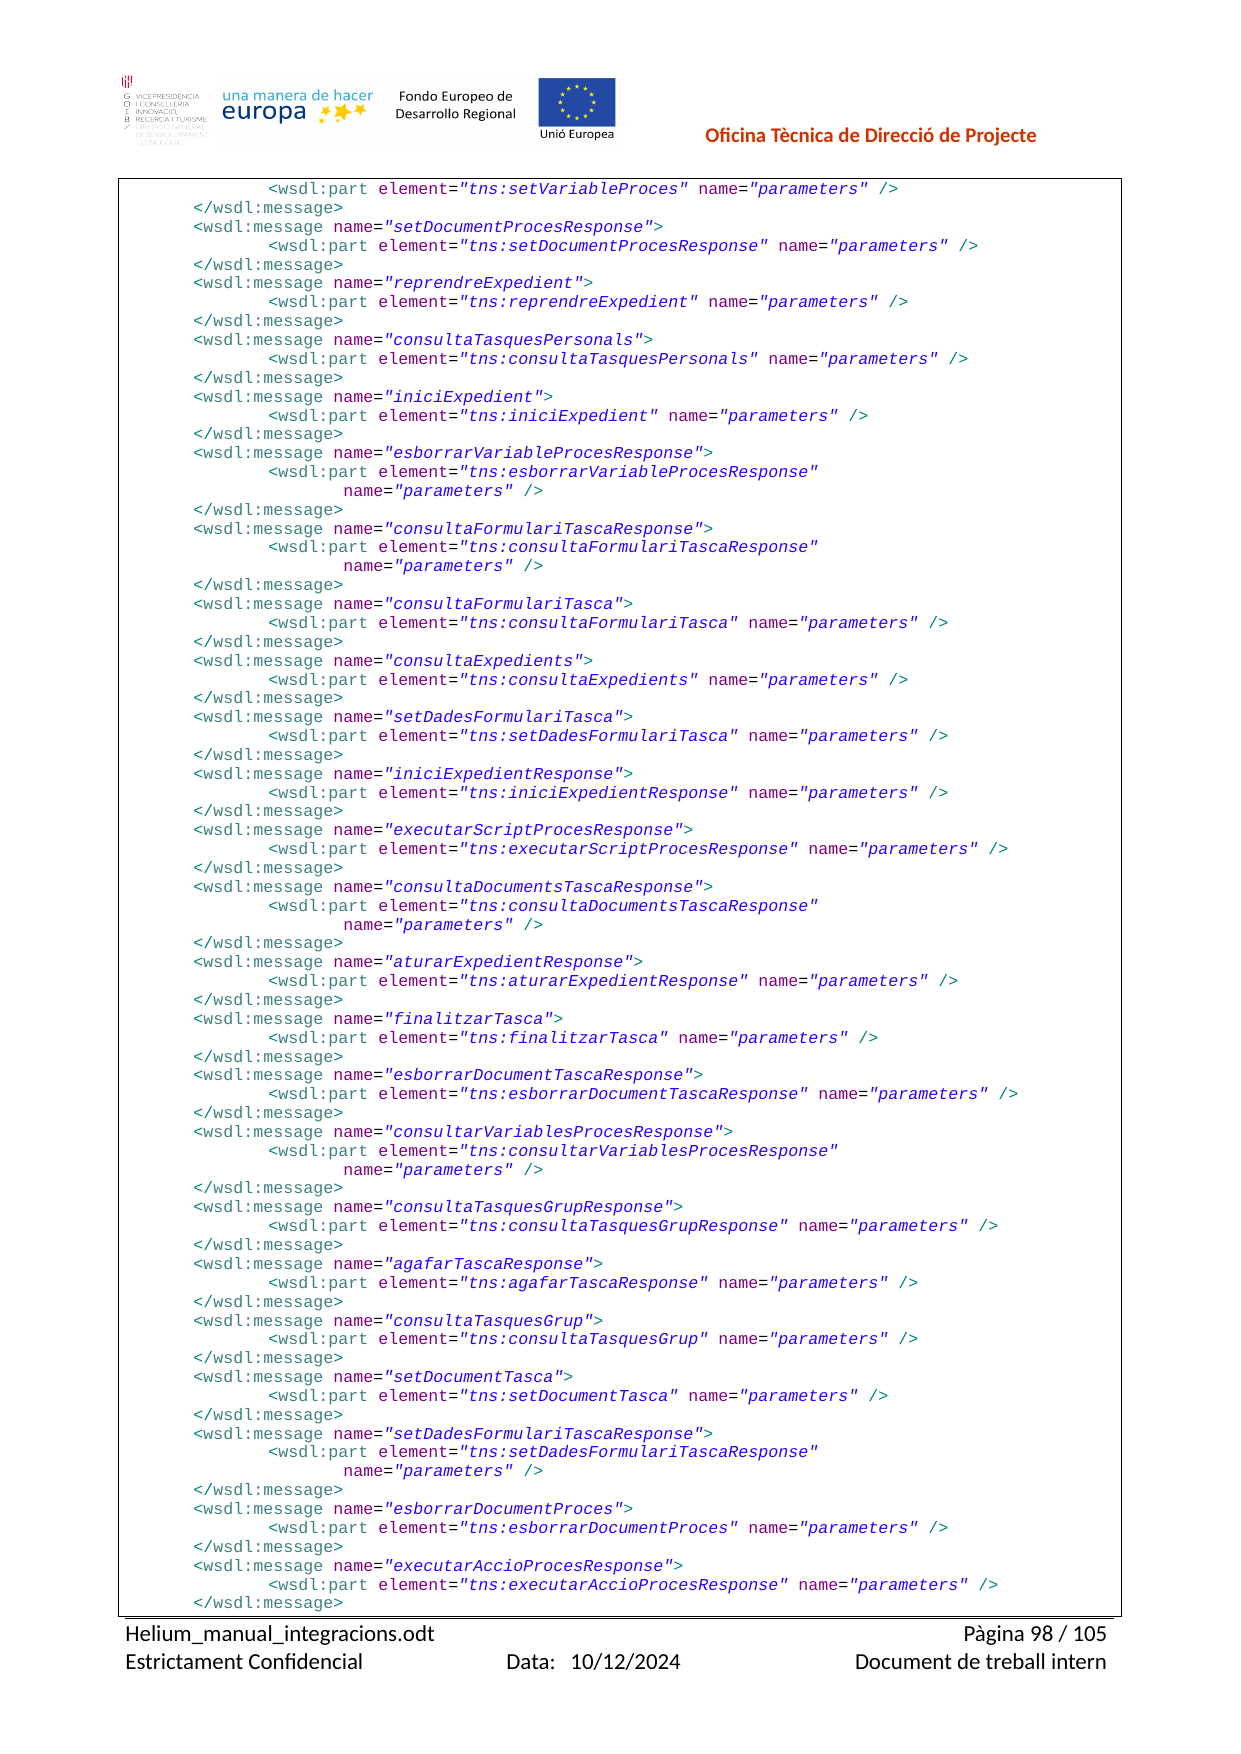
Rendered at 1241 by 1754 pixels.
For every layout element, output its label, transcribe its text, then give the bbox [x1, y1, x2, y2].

text </wsdl:message> [119, 932, 1121, 951]
text </wsdl:message> [119, 1535, 1121, 1554]
text <wsdl:message name="consultaTasquesGrupResponse"> [119, 1196, 1121, 1215]
text <wsdl:message name="consultaExpedients"> [119, 649, 1121, 668]
text <wsdl:part element="tns:setDocumentProcesResponse" name="parameters" /> [119, 234, 1121, 253]
text <wsdl:message name="esborrarVariableProcesResponse"> [119, 442, 1121, 461]
picture [118, 73, 213, 147]
picture [219, 73, 621, 147]
text </wsdl:message> [119, 856, 1121, 875]
text <wsdl:part element="tns:consultaTasquesGrup" name="parameters" /> [119, 1328, 1121, 1347]
text <wsdl:part element="tns:setVariableProces" name="parameters" /> [119, 179, 1121, 197]
text </wsdl:message> [119, 1347, 1121, 1366]
text </wsdl:message> [119, 366, 1121, 385]
text </wsdl:message> [119, 423, 1121, 442]
text <wsdl:message name="consultaFormulariTascaResponse"> [119, 517, 1121, 536]
text <wsdl:part element="tns:iniciExpedientResponse" name="parameters" /> [119, 781, 1121, 800]
text <wsdl:part element="tns:finalitzarTasca" name="parameters" /> [119, 1026, 1121, 1045]
text </wsdl:message> [119, 310, 1121, 328]
text <wsdl:part element="tns:consultaExpedients" name="parameters" /> [119, 668, 1121, 687]
text <wsdl:message name="esborrarDocumentTascaResponse"> [119, 1064, 1121, 1083]
text <wsdl:message name="consultaFormulariTasca"> [119, 592, 1121, 611]
text </wsdl:message> [119, 988, 1121, 1007]
text <wsdl:message name="setDocumentTasca"> [119, 1366, 1121, 1384]
text <wsdl:part element="tns:consultaDocumentsTascaResponse" [119, 894, 1121, 913]
text <wsdl:part element="tns:setDocumentTasca" name="parameters" /> [119, 1384, 1121, 1403]
text name="parameters" /> [119, 1158, 1121, 1177]
text </wsdl:message> [119, 253, 1121, 272]
text <wsdl:part element="tns:consultaTasquesPersonals" name="parameters" /> [119, 347, 1121, 366]
text <wsdl:message name="consultaTasquesGrup"> [119, 1309, 1121, 1328]
text name="parameters" /> [119, 555, 1121, 574]
text </wsdl:message> [119, 687, 1121, 706]
text <wsdl:part element="tns:consultaTasquesGrupResponse" name="parameters" /> [119, 1215, 1121, 1233]
text <wsdl:part element="tns:setDadesFormulariTasca" name="parameters" /> [119, 724, 1121, 743]
text </wsdl:message> [119, 1102, 1121, 1120]
text <wsdl:message name="setDadesFormulariTasca"> [119, 706, 1121, 724]
text <wsdl:part element="tns:reprendreExpedient" name="parameters" /> [119, 291, 1121, 310]
text <wsdl:part element="tns:esborrarDocumentProces" name="parameters" /> [119, 1516, 1121, 1535]
text </wsdl:message> [119, 1479, 1121, 1497]
text <wsdl:message name="consultaTasquesPersonals"> [119, 328, 1121, 347]
text <wsdl:part element="tns:iniciExpedient" name="parameters" /> [119, 404, 1121, 423]
text <wsdl:part element="tns:setDadesFormulariTascaResponse" [119, 1441, 1121, 1460]
text <wsdl:message name="consultarVariablesProcesResponse"> [119, 1120, 1121, 1139]
text <wsdl:message name="reprendreExpedient"> [119, 272, 1121, 291]
text </wsdl:message> [119, 630, 1121, 649]
text </wsdl:message> [119, 800, 1121, 819]
text <wsdl:message name="setDocumentProcesResponse"> [119, 215, 1121, 234]
text </wsdl:message> [119, 1233, 1121, 1252]
text <wsdl:message name="esborrarDocumentProces"> [119, 1497, 1121, 1516]
text <wsdl:part element="tns:consultaFormulariTasca" name="parameters" /> [119, 611, 1121, 630]
text </wsdl:message> [119, 1290, 1121, 1309]
text </wsdl:message> [119, 1045, 1121, 1064]
text name="parameters" /> [119, 1460, 1121, 1479]
text <wsdl:part element="tns:executarScriptProcesResponse" name="parameters" /> [119, 838, 1121, 856]
text <wsdl:message name="executarScriptProcesResponse"> [119, 819, 1121, 838]
text <wsdl:message name="finalitzarTasca"> [119, 1007, 1121, 1026]
text <wsdl:message name="aturarExpedientResponse"> [119, 951, 1121, 969]
text <wsdl:part element="tns:esborrarVariableProcesResponse" [119, 461, 1121, 479]
text </wsdl:message> [119, 574, 1121, 592]
text <wsdl:message name="iniciExpedient"> [119, 385, 1121, 404]
text <wsdl:part element="tns:consultaFormulariTascaResponse" [119, 536, 1121, 555]
text </wsdl:message> [119, 1403, 1121, 1422]
text <wsdl:part element="tns:aturarExpedientResponse" name="parameters" /> [119, 969, 1121, 988]
text <wsdl:part element="tns:consultarVariablesProcesResponse" [119, 1139, 1121, 1158]
text </wsdl:message> [119, 498, 1121, 517]
text <wsdl:part element="tns:agafarTascaResponse" name="parameters" /> [119, 1271, 1121, 1290]
text <wsdl:part element="tns:esborrarDocumentTascaResponse" name="parameters" /> [119, 1083, 1121, 1102]
text name="parameters" /> [119, 479, 1121, 498]
text <wsdl:message name="executarAccioProcesResponse"> [119, 1554, 1121, 1573]
text </wsdl:message> [119, 1177, 1121, 1196]
text </wsdl:message> [119, 743, 1121, 762]
text <wsdl:message name="consultaDocumentsTascaResponse"> [119, 875, 1121, 894]
text name="parameters" /> [119, 913, 1121, 932]
text <wsdl:message name="setDadesFormulariTascaResponse"> [119, 1422, 1121, 1441]
text </wsdl:message> [119, 1592, 1121, 1616]
text <wsdl:message name="iniciExpedientResponse"> [119, 762, 1121, 781]
text <wsdl:part element="tns:executarAccioProcesResponse" name="parameters" /> [119, 1573, 1121, 1592]
text </wsdl:message> [119, 197, 1121, 215]
text <wsdl:message name="agafarTascaResponse"> [119, 1252, 1121, 1271]
